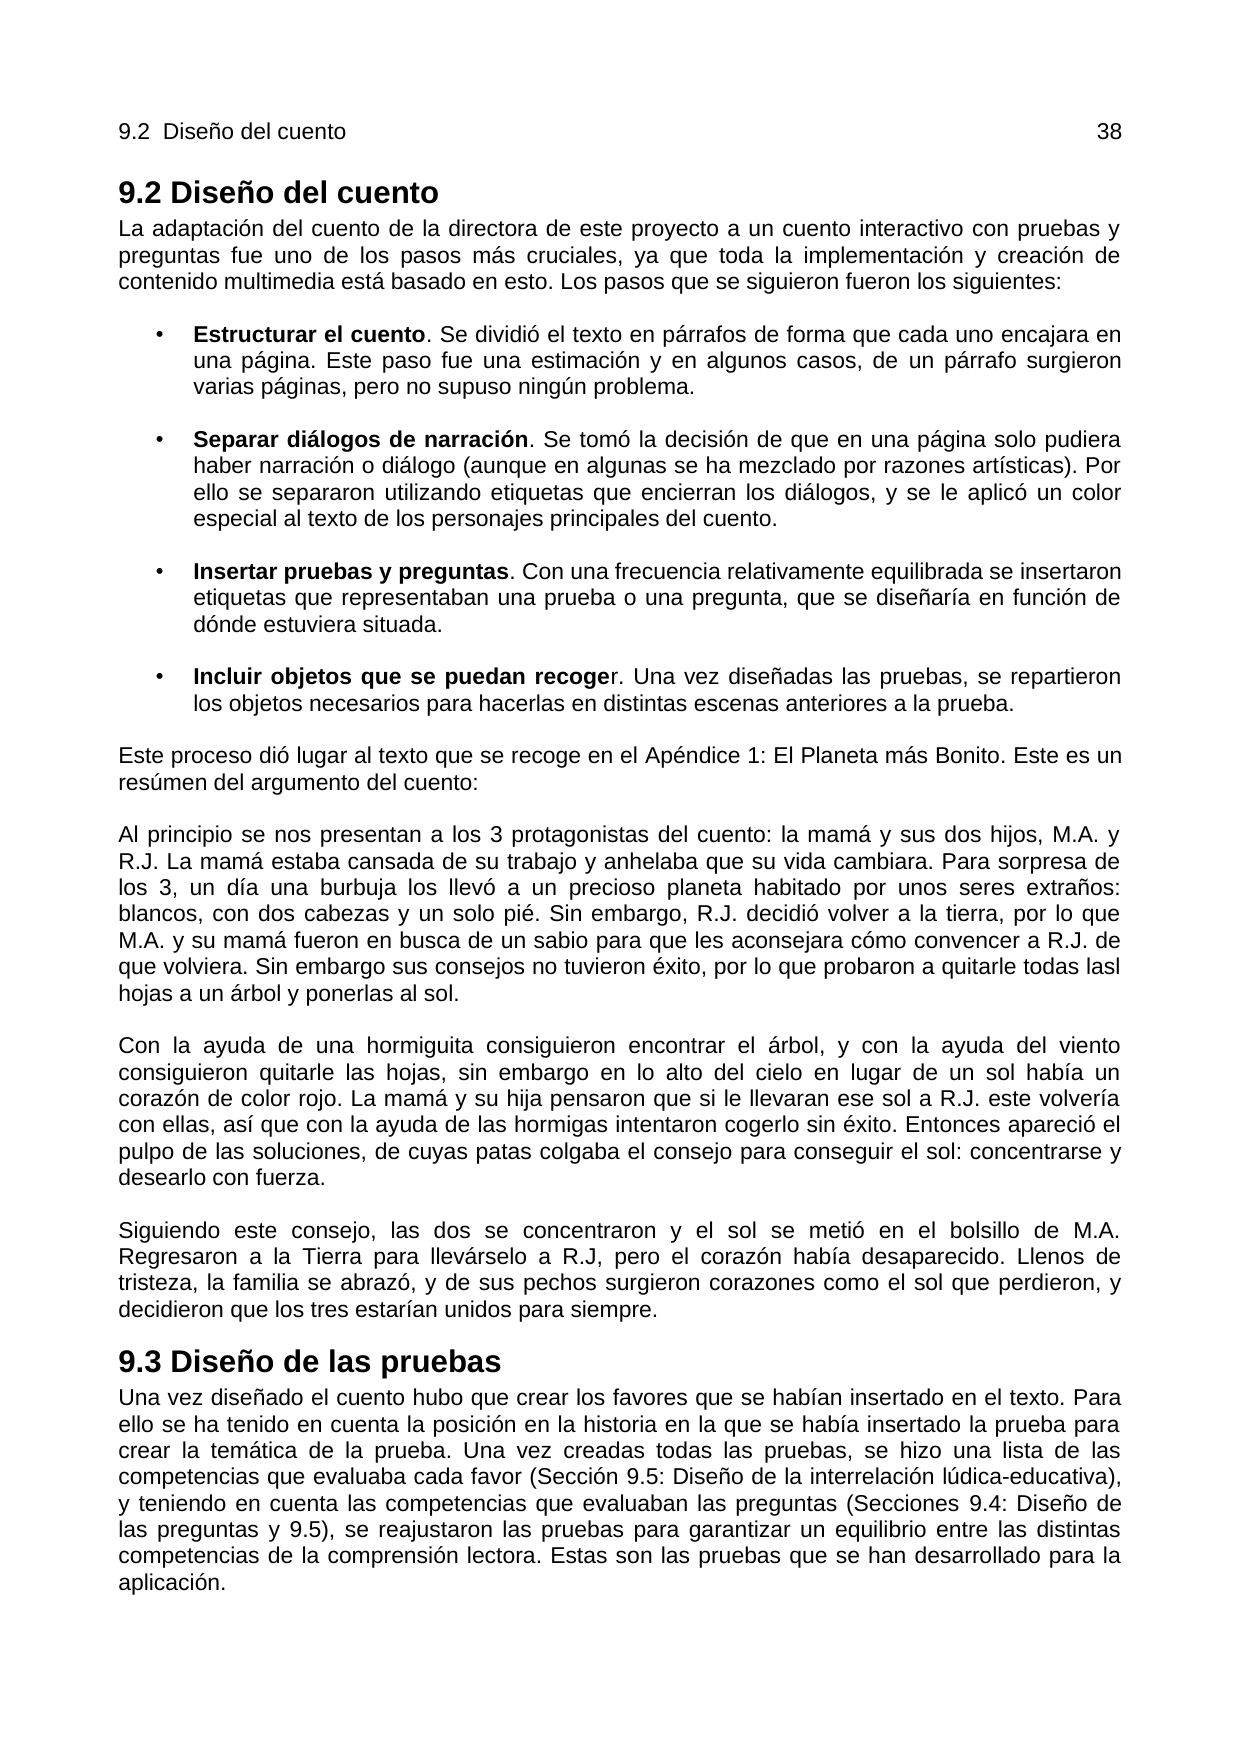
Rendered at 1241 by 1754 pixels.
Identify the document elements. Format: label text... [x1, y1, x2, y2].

list Estructurar el cuento. Se dividió el texto en párrafos de forma que cada uno encajara en una página. Este paso fue una estimación y en algunos casos, de un párrafo surgieron varias páginas, pero no supuso ningún problema. [156, 321, 1122, 400]
subtitle Diseño de las pruebas [118, 1343, 1122, 1379]
text Siguiendo este consejo, las dos se concentraron y el sol se metió en el bolsillo de M.A. Regresaron a la Tierra para llevárselo a R.J, pero el corazón había desaparecido. Llenos de tristeza, la familia se abrazó, y de sus pechos surgieron corazones como el sol que perdieron, y decidieron que los tres estarían unidos para siempre. [118, 1217, 1122, 1322]
list Insertar pruebas y preguntas. Con una frecuencia relativamente equilibrada se insertaron etiquetas que representaban una prueba o una pregunta, que se diseñaría en función de dónde estuviera situada. [156, 558, 1122, 637]
list Separar diálogos de narración. Se tomó la decisión de que en una página solo pudiera haber narración o diálogo (aunque en algunas se ha mezclado por razones artísticas). Por ello se separaron utilizando etiquetas que encierran los diálogos, y se le aplicó un color especial al texto de los personajes principales del cuento. [156, 426, 1122, 531]
text Una vez diseñado el cuento hubo que crear los favores que se habían insertado en el texto. Para ello se ha tenido en cuenta la posición en la historia en la que se había insertado la prueba para crear la temática de la prueba. Una vez creadas todas las pruebas, se hizo una lista de las competencias que evaluaba cada favor (Sección 9.5: Diseño de la interrelación lúdica-educativa), y teniendo en cuenta las competencias que evaluaban las preguntas (Secciones 9.4: Diseño de las preguntas y 9.5), se reajustaron las pruebas para garantizar un equilibrio entre las distintas competencias de la comprensión lectora. Estas son las pruebas que se han desarrollado para la aplicación. [118, 1384, 1122, 1595]
text La adaptación del cuento de la directora de este proyecto a un cuento interactivo con pruebas y preguntas fue uno de los pasos más cruciales, ya que toda la implementación y creación de contenido multimedia está basado en esto. Los pasos que se siguieron fueron los siguientes: [118, 215, 1122, 294]
text Con la ayuda de una hormiguita consiguieron encontrar el árbol, y con la ayuda del viento consiguieron quitarle las hojas, sin embargo en lo alto del cielo en lugar de un sol había un corazón de color rojo. La mamá y su hija pensaron que si le llevaran ese sol a R.J. este volvería con ellas, así que con la ayuda de las hormigas intentaron cogerlo sin éxito. Entonces apareció el pulpo de las soluciones, de cuyas patas colgaba el consejo para conseguir el sol: concentrarse y desearlo con fuerza. [118, 1032, 1122, 1190]
text Al principio se nos presentan a los 3 protagonistas del cuento: la mamá y sus dos hijos, M.A. y R.J. La mamá estaba cansada de su trabajo y anhelaba que su vida cambiara. Para sorpresa de los 3, un día una burbuja los llevó a un precioso planeta habitado por unos seres extraños: blancos, con dos cabezas y un solo pié. Sin embargo, R.J. decidió volver a la tierra, por lo que M.A. y su mamá fueron en busca de un sabio para que les aconsejara cómo convencer a R.J. de que volviera. Sin embargo sus consejos no tuvieron éxito, por lo que probaron a quitarle todas lasl hojas a un árbol y ponerlas al sol. [118, 821, 1122, 1006]
subtitle Diseño del cuento [118, 174, 1122, 210]
list Incluir objetos que se puedan recoger. Una vez diseñadas las pruebas, se repartieron los objetos necesarios para hacerlas en distintas escenas anteriores a la prueba. [156, 663, 1122, 716]
text Este proceso dió lugar al texto que se recoge en el Apéndice 1: El Planeta más Bonito. Este es un resúmen del argumento del cuento: [118, 742, 1122, 795]
